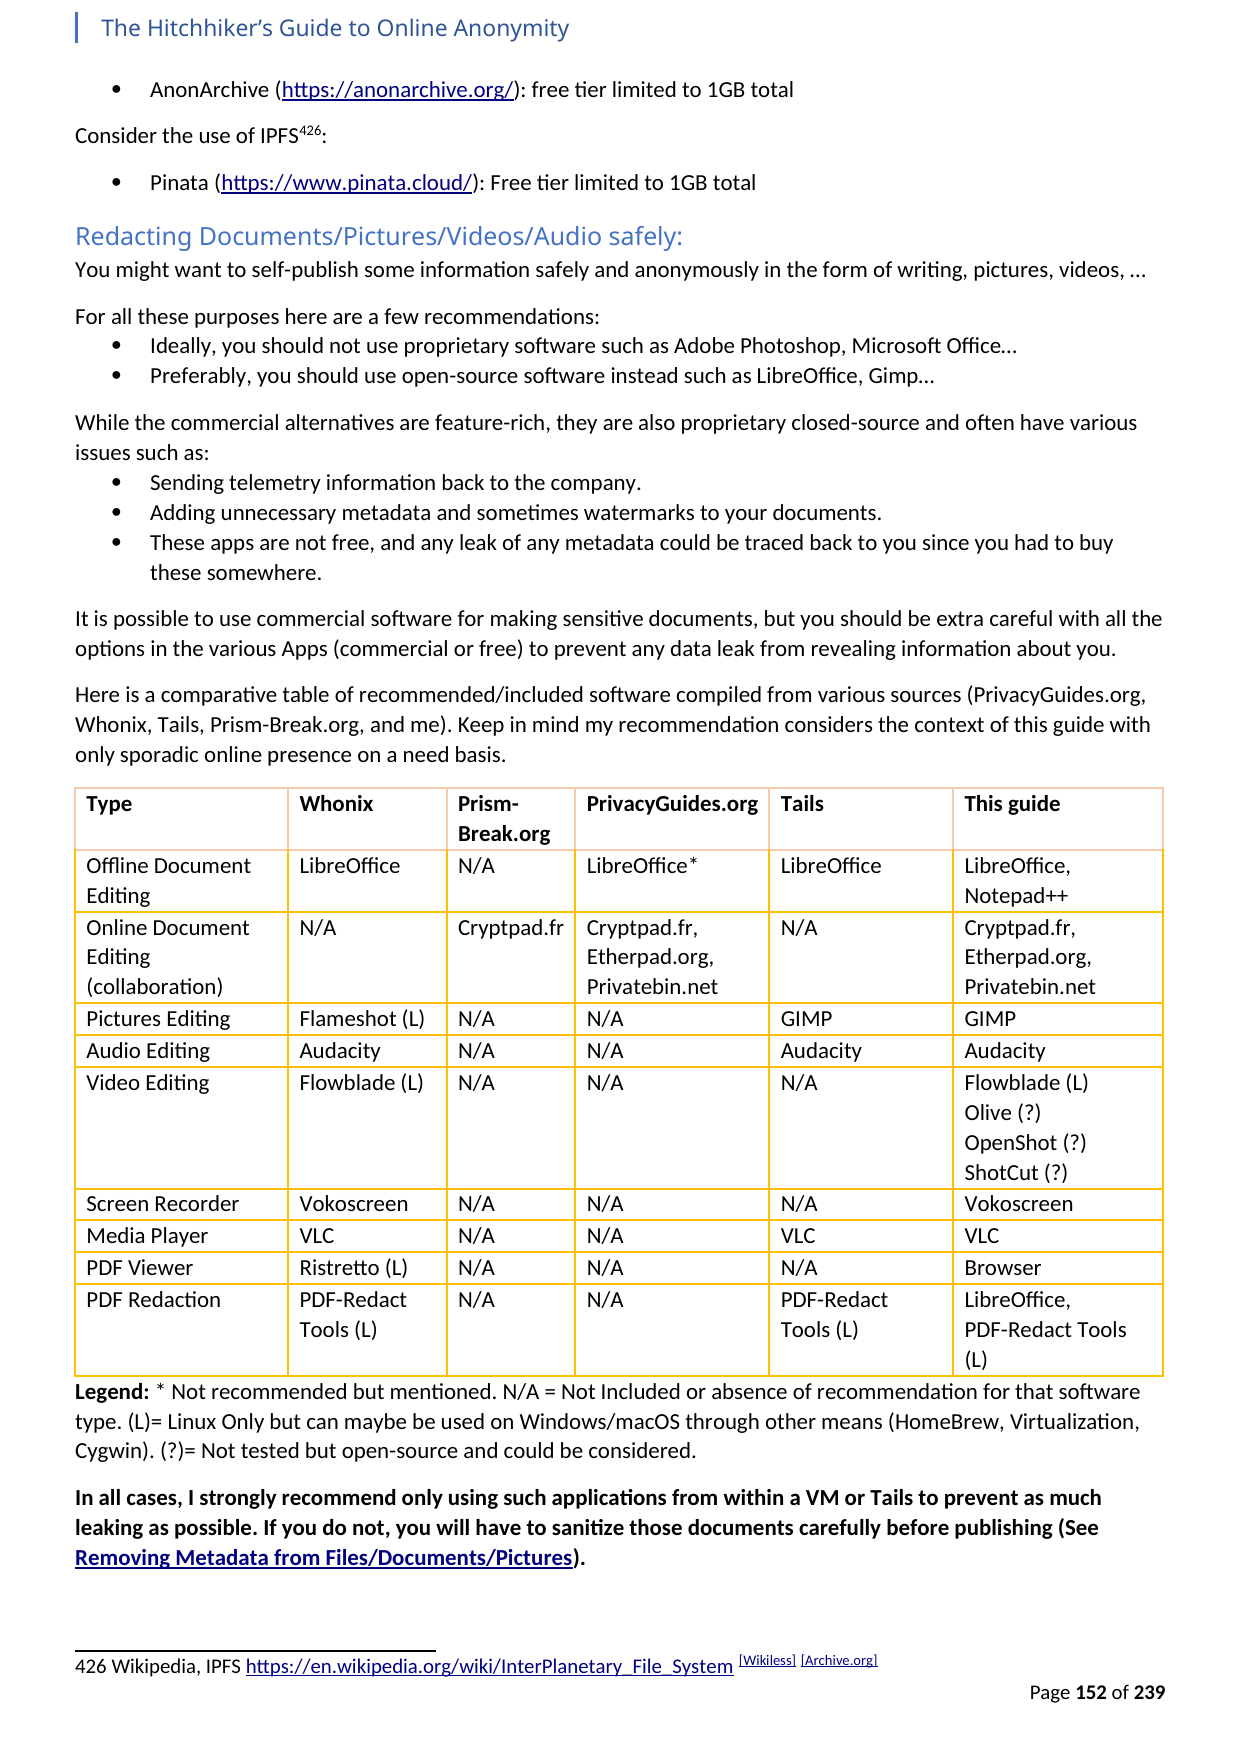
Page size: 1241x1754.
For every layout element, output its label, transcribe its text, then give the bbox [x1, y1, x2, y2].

list Preferably, you should use open-source software instead such as LibreOffice, Gimp… [112, 362, 1165, 389]
table_cell Vokoscreen [289, 1190, 446, 1219]
text You might want to self-publish some information safely and anonymously in the form of writing, pictures, videos, … [75, 255, 1165, 283]
list These apps are not free, and any leak of any metadata could be traced back to you since you had to buy these somewhere. [112, 528, 1165, 586]
table_cell N/A [576, 1285, 768, 1375]
table_cell N/A [448, 1285, 574, 1375]
text Here is a comparative table of recommended/included software compiled from various sources (PrivacyGuides.org, Whonix, Tails, Prism-Break.org, and me). Keep in mind my recommendation considers the context of this guide with only sporadic online presence on a need basis. [75, 681, 1165, 768]
table_header Whonix [289, 789, 446, 849]
table_header Prism-Break.org [448, 789, 574, 849]
table_cell N/A [448, 1253, 574, 1283]
table_header PrivacyGuides.org [576, 789, 768, 849]
table_cell N/A [770, 913, 952, 1002]
table_header Tails [770, 789, 952, 849]
table_cell N/A [576, 1036, 768, 1066]
table_cell Vokoscreen [954, 1190, 1162, 1219]
table_cell LibreOffice* [576, 851, 768, 911]
text In all cases, I strongly recommend only using such applications from within a VM or Tails to prevent as much leaking as possible. If you do not, you will have to sanitize those documents carefully before publishing (See Removing Metadata from Files/Documents/Pictures). [75, 1483, 1165, 1571]
table_cell N/A [576, 1004, 768, 1034]
table_header This guide [954, 789, 1162, 849]
table_cell Cryptpad.fr, Etherpad.org, Privatebin.net [576, 913, 768, 1002]
table_cell Video Editing [76, 1068, 287, 1187]
table_cell PDF-Redact Tools (L) [289, 1285, 446, 1375]
table_cell N/A [576, 1068, 768, 1187]
table_cell N/A [576, 1190, 768, 1219]
list AnonArchive (https://anonarchive.org/): free tier limited to 1GB total [112, 75, 1165, 103]
list Sending telemetry information back to the company. [112, 468, 1165, 496]
text While the commercial alternatives are feature-rich, they are also proprietary closed-source and often have various issues such as: [75, 408, 1165, 466]
table_cell N/A [448, 851, 574, 911]
table_cell N/A [770, 1253, 952, 1283]
text Legend: * Not recommended but mentioned. N/A = Not Included or absence of recommendation for that software type. (L)= Linux Only but can maybe be used on Windows/macOS through other means (HomeBrew, Virtualization, Cygwin). (?)= Not tested but open-source and could be considered. [75, 1377, 1165, 1465]
table_cell N/A [448, 1036, 574, 1066]
table_cell Screen Recorder [76, 1190, 287, 1219]
text It is possible to use commercial software for making sensitive documents, but you should be extra careful with all the options in the various Apps (commercial or free) to prevent any data leak from revealing information about you. [75, 604, 1165, 662]
table_cell Audio Editing [76, 1036, 287, 1066]
subtitle Redacting Documents/Pictures/Videos/Audio safely: [75, 219, 1165, 253]
table_cell Audacity [289, 1036, 446, 1066]
table_cell N/A [448, 1068, 574, 1187]
table_cell LibreOffice [770, 851, 952, 911]
table_cell LibreOffice, Notepad++ [954, 851, 1162, 911]
table_cell GIMP [770, 1004, 952, 1034]
table_cell PDF Viewer [76, 1253, 287, 1283]
table_cell Ristretto (L) [289, 1253, 446, 1283]
table_cell Flowblade (L) [289, 1068, 446, 1187]
table_cell N/A [576, 1253, 768, 1283]
table_cell LibreOffice, PDF-Redact Tools (L) [954, 1285, 1162, 1375]
text Consider the use of IPFS: [75, 122, 1165, 149]
table_cell Pictures Editing [76, 1004, 287, 1034]
table_cell PDF-Redact Tools (L) [770, 1285, 952, 1375]
table_cell Online Document Editing (collaboration) [76, 913, 287, 1002]
table_cell Media Player [76, 1221, 287, 1251]
text Wikipedia, IPFS https://en.wikipedia.org/wiki/InterPlanetary_File_System [Wikiless] [Archive.org] [75, 1651, 1165, 1679]
table_cell N/A [448, 1221, 574, 1251]
table_cell VLC [289, 1221, 446, 1251]
table_cell Cryptpad.fr [448, 913, 574, 1002]
table_cell N/A [448, 1190, 574, 1219]
table_cell Cryptpad.fr, Etherpad.org, Privatebin.net [954, 913, 1162, 1002]
table_cell GIMP [954, 1004, 1162, 1034]
list Pinata (https://www.pinata.cloud/): Free tier limited to 1GB total [112, 168, 1165, 196]
table_cell LibreOffice [289, 851, 446, 911]
text For all these purposes here are a few recommendations: [75, 302, 1165, 330]
list Ideally, you should not use proprietary software such as Adobe Photoshop, Microsoft Office… [112, 332, 1165, 360]
table_cell Audacity [954, 1036, 1162, 1066]
list Adding unnecessary metadata and sometimes watermarks to your documents. [112, 498, 1165, 526]
table_cell N/A [770, 1068, 952, 1187]
table_cell Audacity [770, 1036, 952, 1066]
table_cell Flameshot (L) [289, 1004, 446, 1034]
table_cell VLC [954, 1221, 1162, 1251]
table_cell N/A [289, 913, 446, 1002]
table_header Type [76, 789, 287, 849]
table_cell N/A [770, 1190, 952, 1219]
table_cell VLC [770, 1221, 952, 1251]
table_cell Offline Document Editing [76, 851, 287, 911]
table_cell Browser [954, 1253, 1162, 1283]
table_cell Flowblade (L) Olive (?) OpenShot (?) ShotCut (?) [954, 1068, 1162, 1187]
table_cell N/A [576, 1221, 768, 1251]
table_cell PDF Redaction [76, 1285, 287, 1375]
table_cell N/A [448, 1004, 574, 1034]
